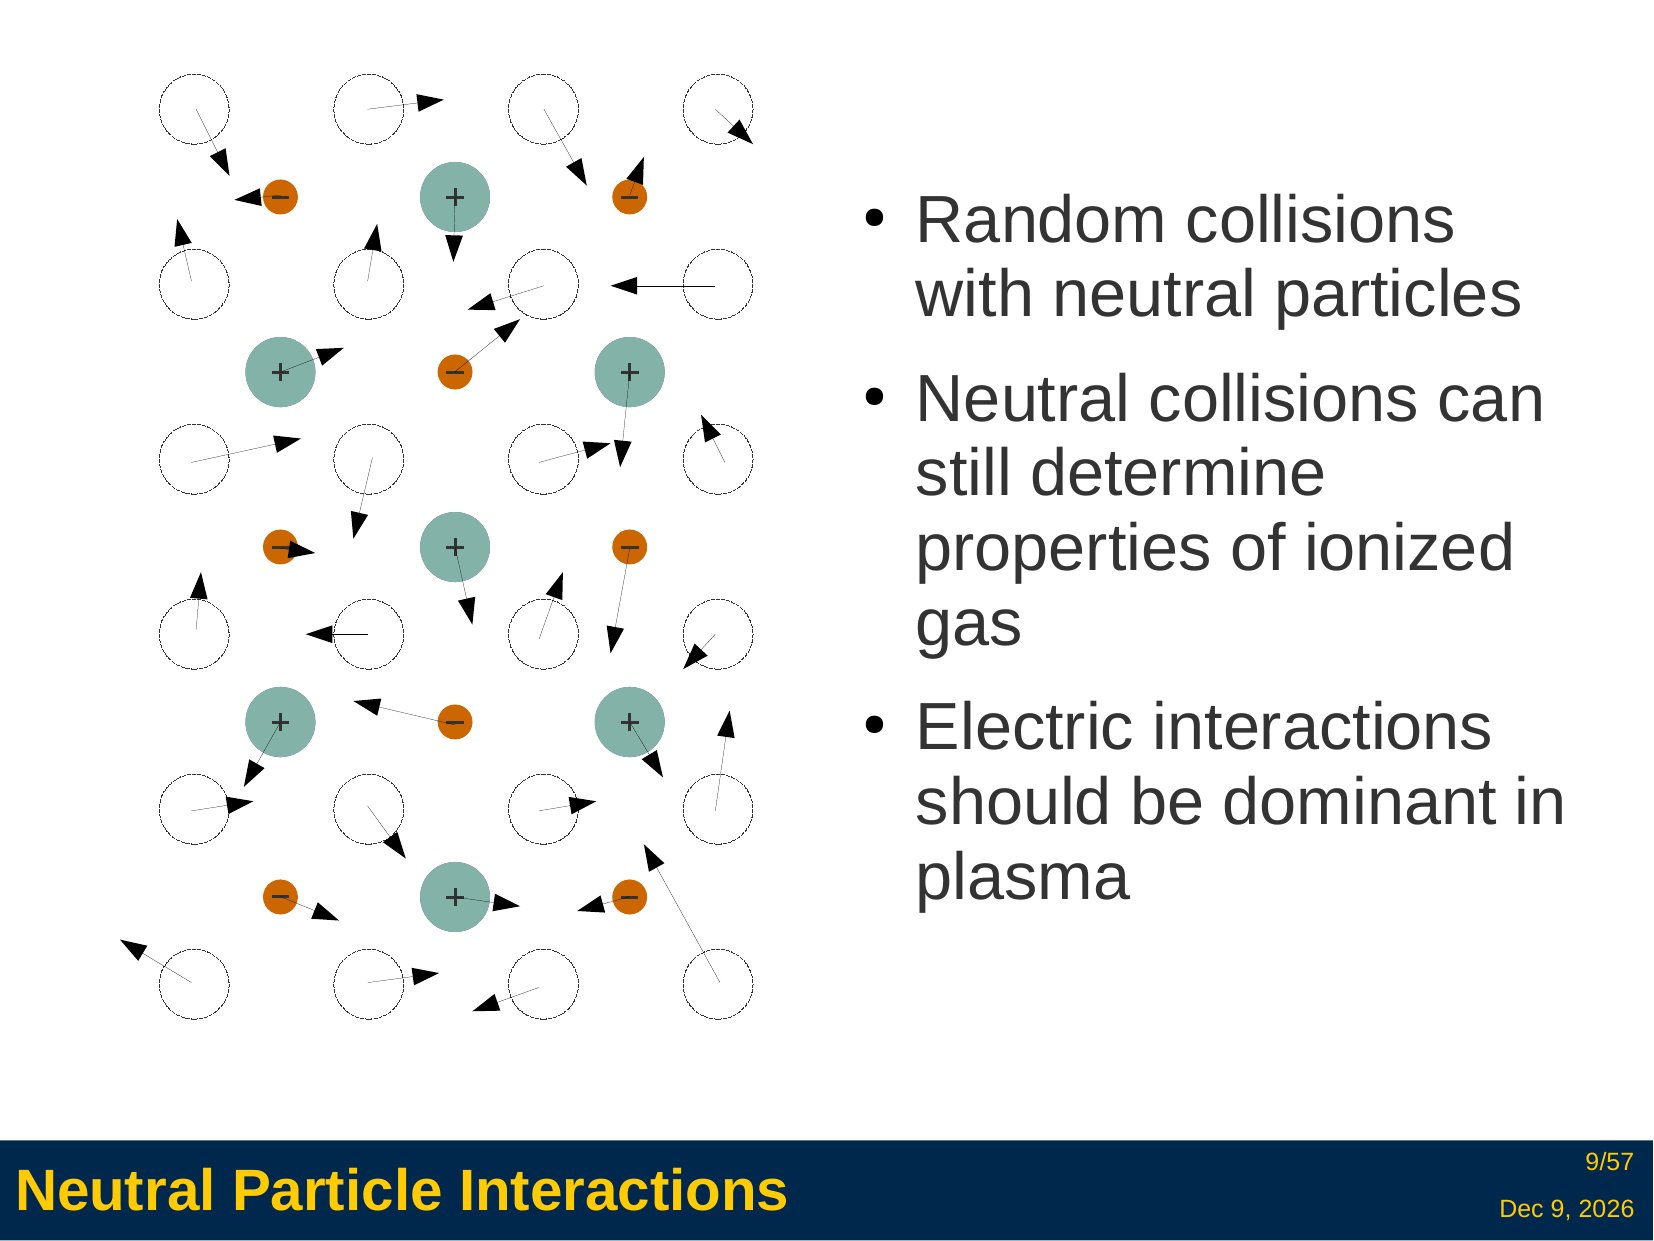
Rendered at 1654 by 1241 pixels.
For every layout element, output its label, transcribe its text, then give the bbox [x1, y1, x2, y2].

text_box [612, 179, 648, 215]
text_box [420, 512, 490, 583]
text_box [245, 686, 316, 758]
text_box [612, 529, 648, 565]
list Random collisions with neutral particles Neutral collisions can still determine properties of ionized gas Electric interactions should be dominant in plasma [845, 75, 1572, 1021]
text_box [245, 337, 316, 408]
title Neutral Particle Interactions [14, 1140, 1380, 1241]
text_box [420, 161, 490, 233]
text_box [612, 879, 648, 915]
text_box [437, 354, 473, 390]
text_box [420, 861, 490, 933]
text_box [263, 179, 298, 215]
text_box [594, 337, 665, 408]
text_box [262, 529, 298, 565]
text_box [262, 879, 298, 915]
text_box [437, 704, 473, 740]
text_box [594, 686, 665, 758]
